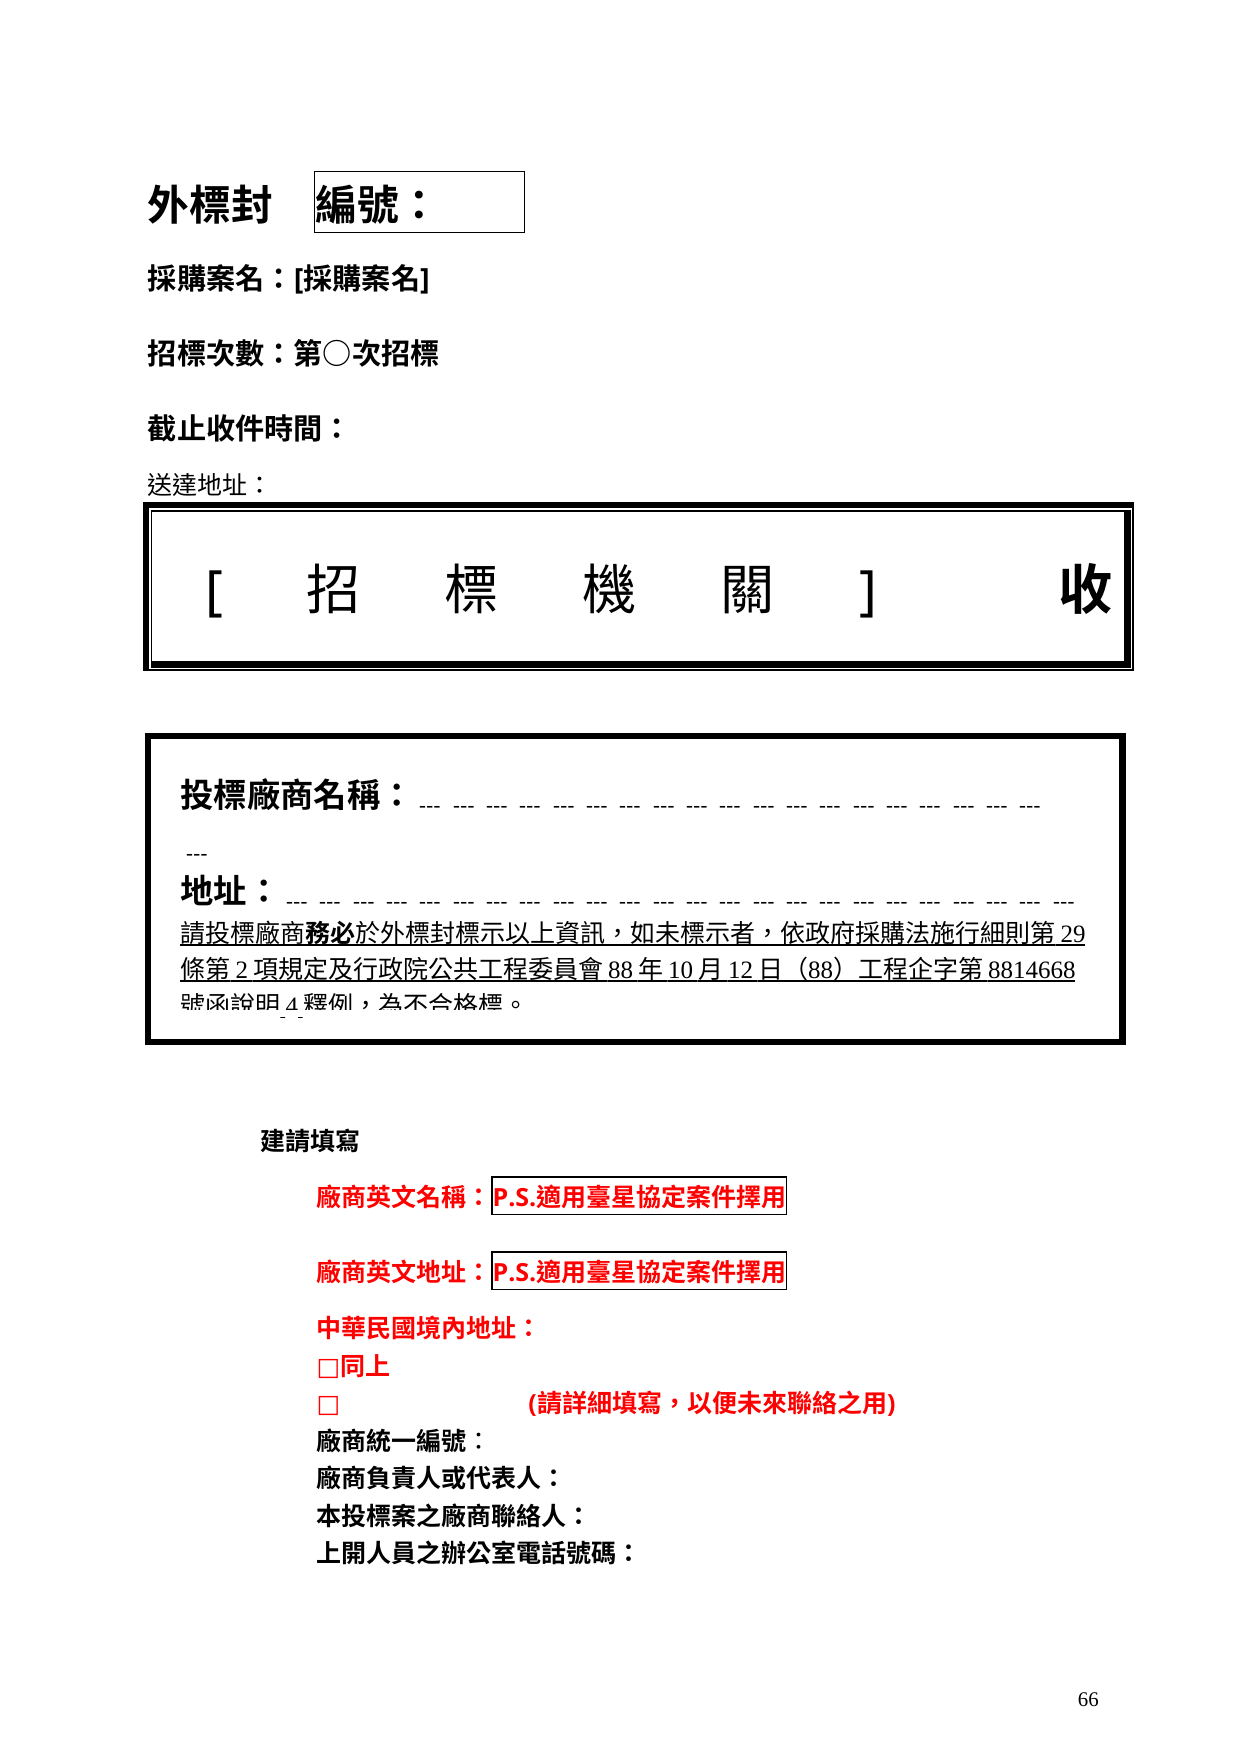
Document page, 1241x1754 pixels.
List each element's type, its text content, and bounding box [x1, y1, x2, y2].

text 建請填寫 [260, 1121, 1079, 1158]
text 送達地址： [148, 464, 1079, 502]
text □同上 [316, 1346, 1079, 1383]
text 中華民國境內地址： [316, 1308, 1079, 1346]
text □ (請詳細填寫，以便未來聯絡之用) [316, 1383, 1079, 1421]
text 招標次數：第○次招標 [148, 314, 1079, 389]
text 廠商英文地址：P.S.適用臺星協定案件擇用 [316, 1233, 1079, 1308]
text 投標廠商名稱：﹍﹍﹍﹍﹍﹍﹍﹍﹍﹍﹍﹍﹍﹍﹍﹍﹍﹍﹍﹍ [180, 768, 1077, 865]
text 截止收件時間： [148, 389, 1079, 464]
text 上開人員之辦公室電話號碼： [316, 1533, 1079, 1571]
text 廠商英文名稱：P.S.適用臺星協定案件擇用 [316, 1158, 1079, 1233]
text 地址：﹍﹍﹍﹍﹍﹍﹍﹍﹍﹍﹍﹍﹍﹍﹍﹍﹍﹍﹍﹍﹍﹍﹍﹍ [180, 865, 1090, 913]
text 採購案名：[採購案名] [148, 239, 1079, 314]
text 本投標案之廠商聯絡人： [316, 1496, 1079, 1533]
text 請投標廠商務必於外標封標示以上資訊，如未標示者，依政府採購法施行細則第29條第2項規定及行政院公共工程委員會88年10月12日（88）工程企字第8814668號函說明4釋例，為不合格標。 [180, 913, 1090, 1009]
table_header [招標機關] 收 [152, 512, 1124, 661]
text 廠商負責人或代表人： [316, 1458, 1079, 1496]
text 廠商統一編號： [316, 1421, 1079, 1458]
text 外標封 編號： [148, 164, 1092, 239]
